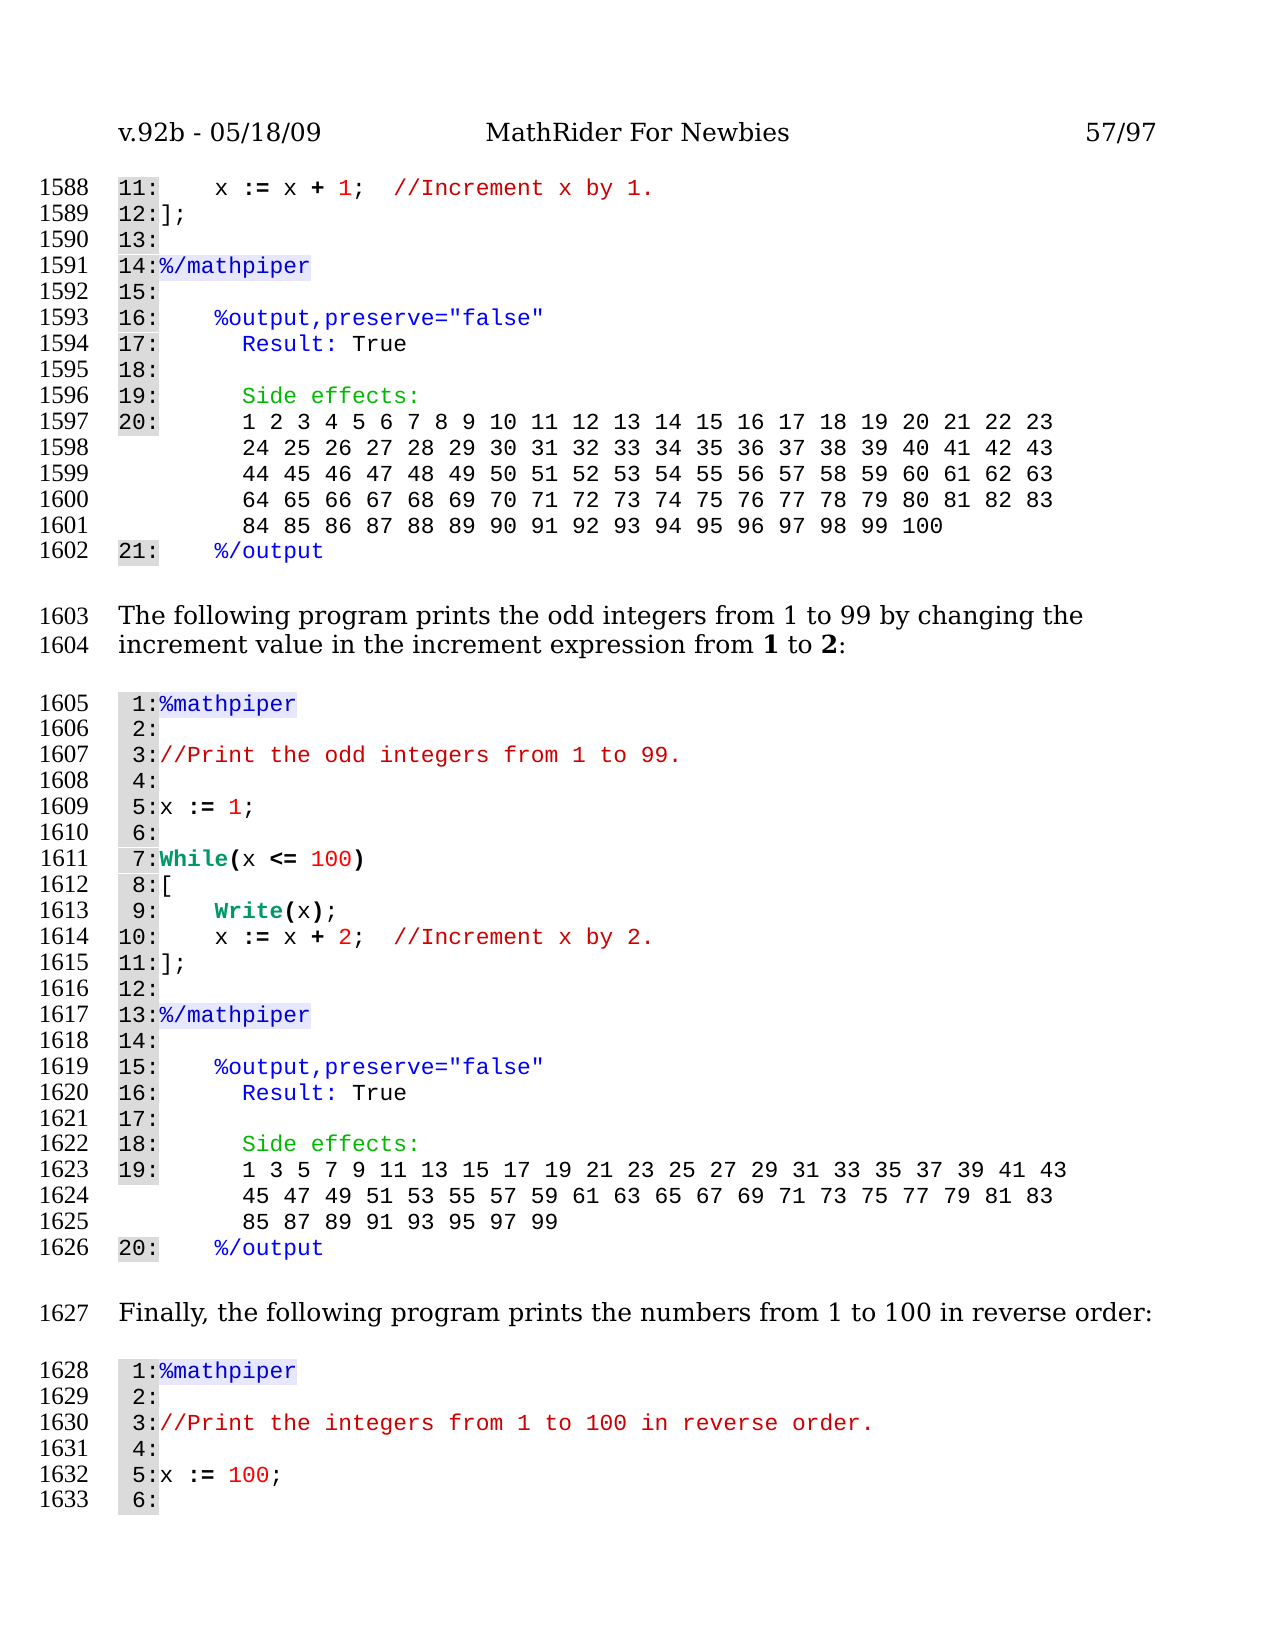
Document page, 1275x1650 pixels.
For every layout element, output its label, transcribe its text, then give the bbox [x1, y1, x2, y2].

text 1:%mathpiper [118, 1359, 1157, 1385]
text 19: Side effects: [118, 384, 1157, 410]
text Finally, the following program prints the numbers from 1 to 100 in reverse order: [118, 1298, 1157, 1327]
text 11: x := x + 1; //Increment x by 1. [118, 177, 1157, 203]
text 14: [118, 1029, 1157, 1055]
text 12: [118, 977, 1157, 1003]
text 10: x := x + 2; //Increment x by 2. [118, 925, 1157, 951]
text 15: [118, 281, 1157, 306]
text 14:%/mathpiper [118, 254, 1157, 281]
text 13: [118, 229, 1157, 254]
text 2: [118, 1385, 1157, 1411]
text 24 25 26 27 28 29 30 31 32 33 34 35 36 37 38 39 40 41 42 43 [118, 436, 1157, 462]
text 21: %/output [118, 540, 1157, 566]
text 45 47 49 51 53 55 57 59 61 63 65 67 69 71 73 75 77 79 81 83 [118, 1185, 1157, 1211]
text 16: %output,preserve="false" [118, 306, 1157, 332]
text 6: [118, 1489, 1157, 1515]
text 5:x := 100; [118, 1463, 1157, 1489]
text 5:x := 1; [118, 796, 1157, 822]
text 13:%/mathpiper [118, 1003, 1157, 1029]
text 18: [118, 358, 1157, 384]
text 3://Print the integers from 1 to 100 in reverse order. [118, 1411, 1157, 1437]
text 17: Result: True [118, 332, 1157, 358]
text 15: %output,preserve="false" [118, 1055, 1157, 1081]
text 17: [118, 1107, 1157, 1133]
text 1:%mathpiper [118, 692, 1157, 718]
text 4: [118, 770, 1157, 796]
text 8:[ [118, 873, 1157, 899]
text 85 87 89 91 93 95 97 99 [118, 1211, 1157, 1237]
text 9: Write(x); [118, 899, 1157, 925]
text The following program prints the odd integers from 1 to 99 by changing the increment value in the increment expression from 1 to 2: [118, 601, 1157, 660]
text 7:While(x <= 100) [118, 847, 1157, 873]
text 16: Result: True [118, 1081, 1157, 1107]
text 44 45 46 47 48 49 50 51 52 53 54 55 56 57 58 59 60 61 62 63 [118, 462, 1157, 488]
text 84 85 86 87 88 89 90 91 92 93 94 95 96 97 98 99 100 [118, 514, 1157, 540]
text 20: 1 2 3 4 5 6 7 8 9 10 11 12 13 14 15 16 17 18 19 20 21 22 23 [118, 410, 1157, 436]
text 11:]; [118, 951, 1157, 977]
text 2: [118, 718, 1157, 744]
text 20: %/output [118, 1237, 1157, 1262]
text 6: [118, 822, 1157, 847]
text 18: Side effects: [118, 1133, 1157, 1159]
text 4: [118, 1437, 1157, 1463]
text 12:]; [118, 203, 1157, 229]
text 3://Print the odd integers from 1 to 99. [118, 744, 1157, 770]
text 64 65 66 67 68 69 70 71 72 73 74 75 76 77 78 79 80 81 82 83 [118, 488, 1157, 514]
text 19: 1 3 5 7 9 11 13 15 17 19 21 23 25 27 29 31 33 35 37 39 41 43 [118, 1159, 1157, 1185]
